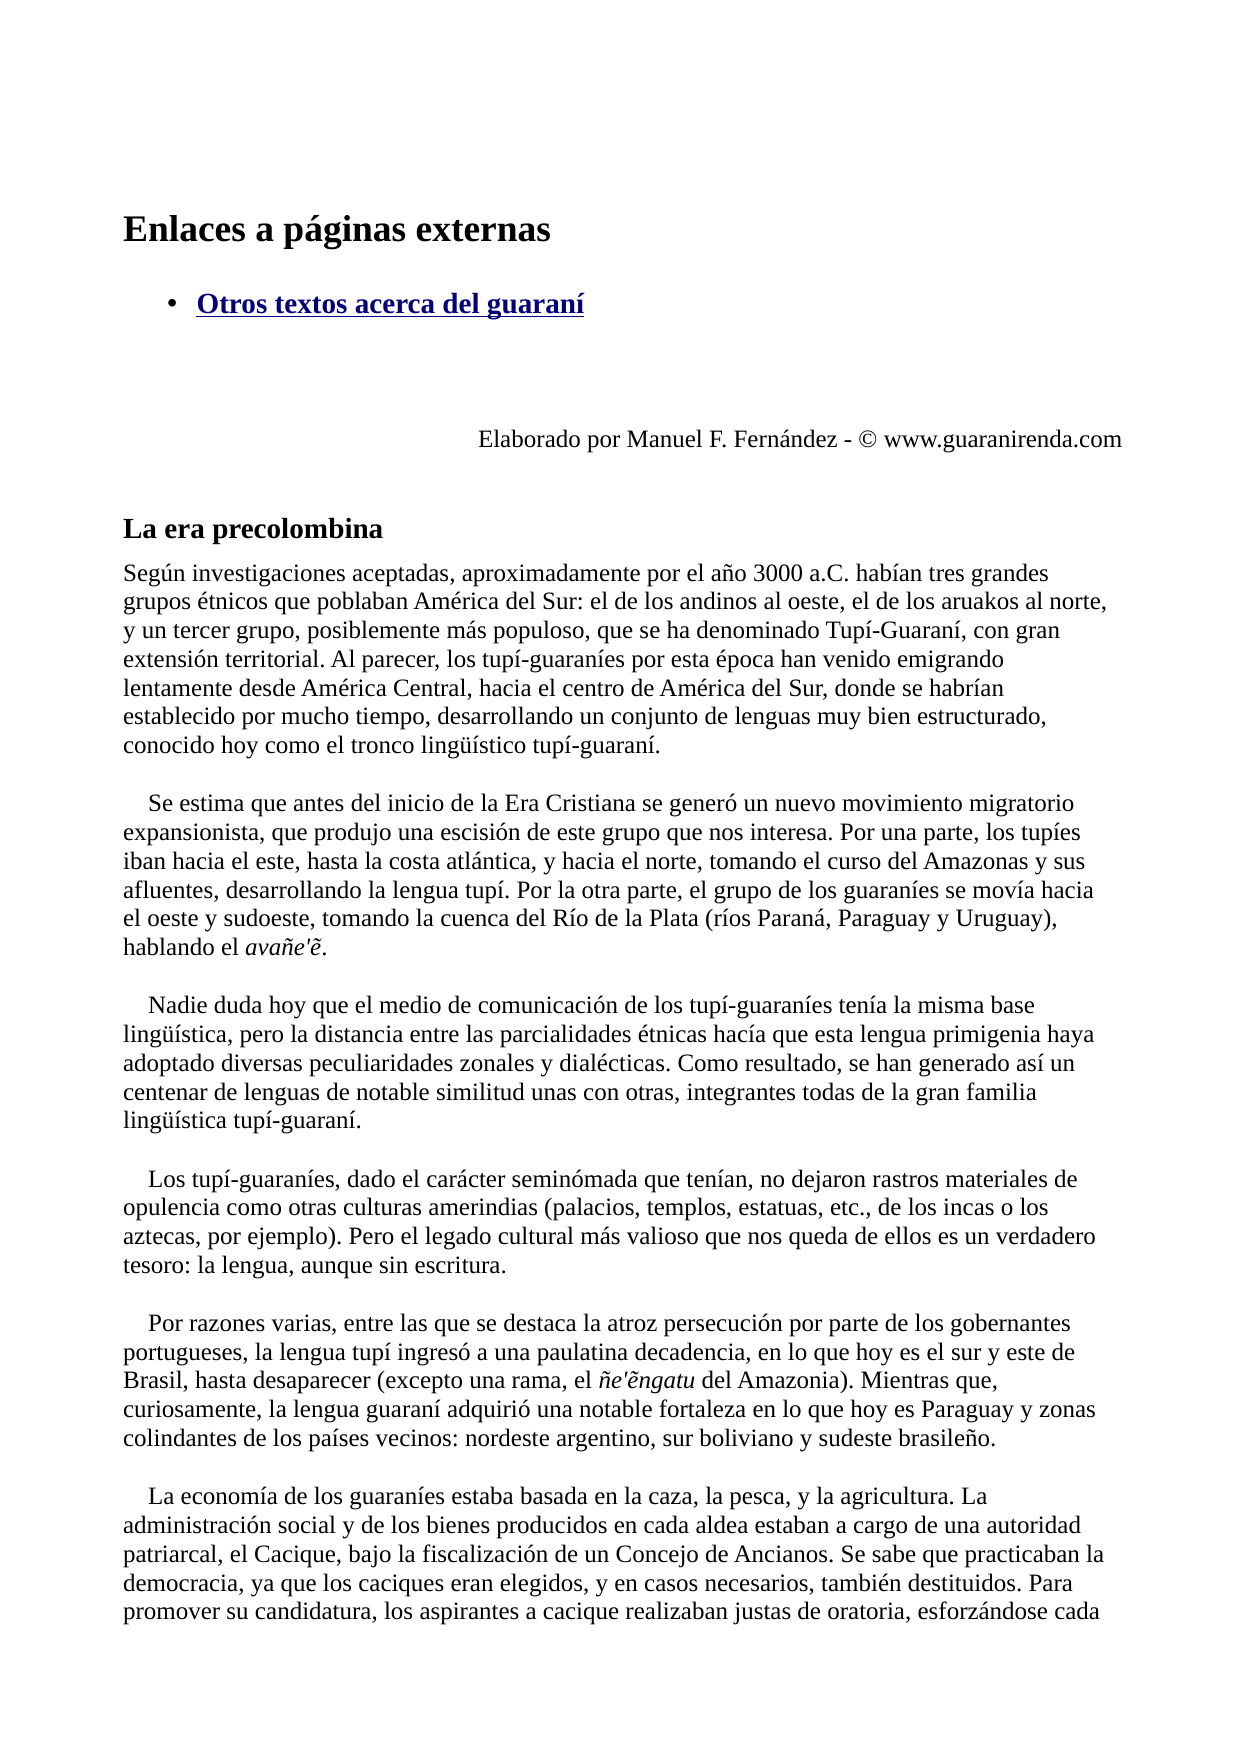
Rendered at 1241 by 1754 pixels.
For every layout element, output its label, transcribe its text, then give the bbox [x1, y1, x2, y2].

table_header La era precolombina Según investigaciones aceptadas, aproximadamente por el año 3000 a.C. habían tres grandes grupos étnicos que poblaban América del Sur: el de los andinos al oeste, el de los aruakos al norte, y un tercer grupo, posiblemente más populoso, que se ha denominado Tupí-Guaraní, con gran extensión territorial. Al parecer, los tupí-guaraníes por esta época han venido emigrando lentamente desde América Central, hacia el centro de América del Sur, donde se habrían establecido por mucho tiempo, desarrollando un conjunto de lenguas muy bien estructurado, conocido hoy como el tronco lingüístico tupí-guaraní. Se estima que antes del inicio de la Era Cristiana se generó un nuevo movimiento migratorio expansionista, que produjo una escisión de este grupo que nos interesa. Por una parte, los tupíes iban hacia el este, hasta la costa atlántica, y hacia el norte, tomando el curso del Amazonas y sus afluentes, desarrollando la lengua tupí. Por la otra parte, el grupo de los guaraníes se movía hacia el oeste y sudoeste, tomando la cuenca del Río de la Plata (ríos Paraná, Paraguay y Uruguay), hablando el avañe'ẽ. Nadie duda hoy que el medio de comunicación de los tupí-guaraníes tenía la misma base lingüística, pero la distancia entre las parcialidades étnicas hacía que esta lengua primigenia haya adoptado diversas peculiaridades zonales y dialécticas. Como resultado, se han generado así un centenar de lenguas de notable similitud unas con otras, integrantes todas de la gran familia lingüística tupí-guaraní. Los tupí-guaraníes, dado el carácter seminómada que tenían, no dejaron rastros materiales de opulencia como otras culturas amerindias (palacios, templos, estatuas, etc., de los incas o los aztecas, por ejemplo). Pero el legado cultural más valioso que nos queda de ellos es un verdadero tesoro: la lengua, aunque sin escritura. Por razones varias, entre las que se destaca la atroz persecución por parte de los gobernantes portugueses, la lengua tupí ingresó a una paulatina decadencia, en lo que hoy es el sur y este de Brasil, hasta desaparecer (excepto una rama, el ñe'ẽngatu del Amazonia). Mientras que, curiosamente, la lengua guaraní adquirió una notable fortaleza en lo que hoy es Paraguay y zonas colindantes de los países vecinos: nordeste argentino, sur boliviano y sudeste brasileño. La economía de los guaraníes estaba basada en la caza, la pesca, y la agricultura. La administración social y de los bienes producidos en cada aldea estaban a cargo de una autoridad patriarcal, el Cacique, bajo la fiscalización de un Concejo de Ancianos. Se sabe que practicaban la democracia, ya que los caciques eran elegidos, y en casos necesarios, también destituidos. Para promover su candidatura, los aspirantes a cacique realizaban justas de oratoria, esforzándose cada [118, 482, 1122, 1630]
table_cell Enlaces a páginas externas Otros textos acerca del guaraní [118, 118, 1122, 396]
text Elaborado por Manuel F. Fernández - © www.guaranirenda.com [118, 424, 1122, 453]
